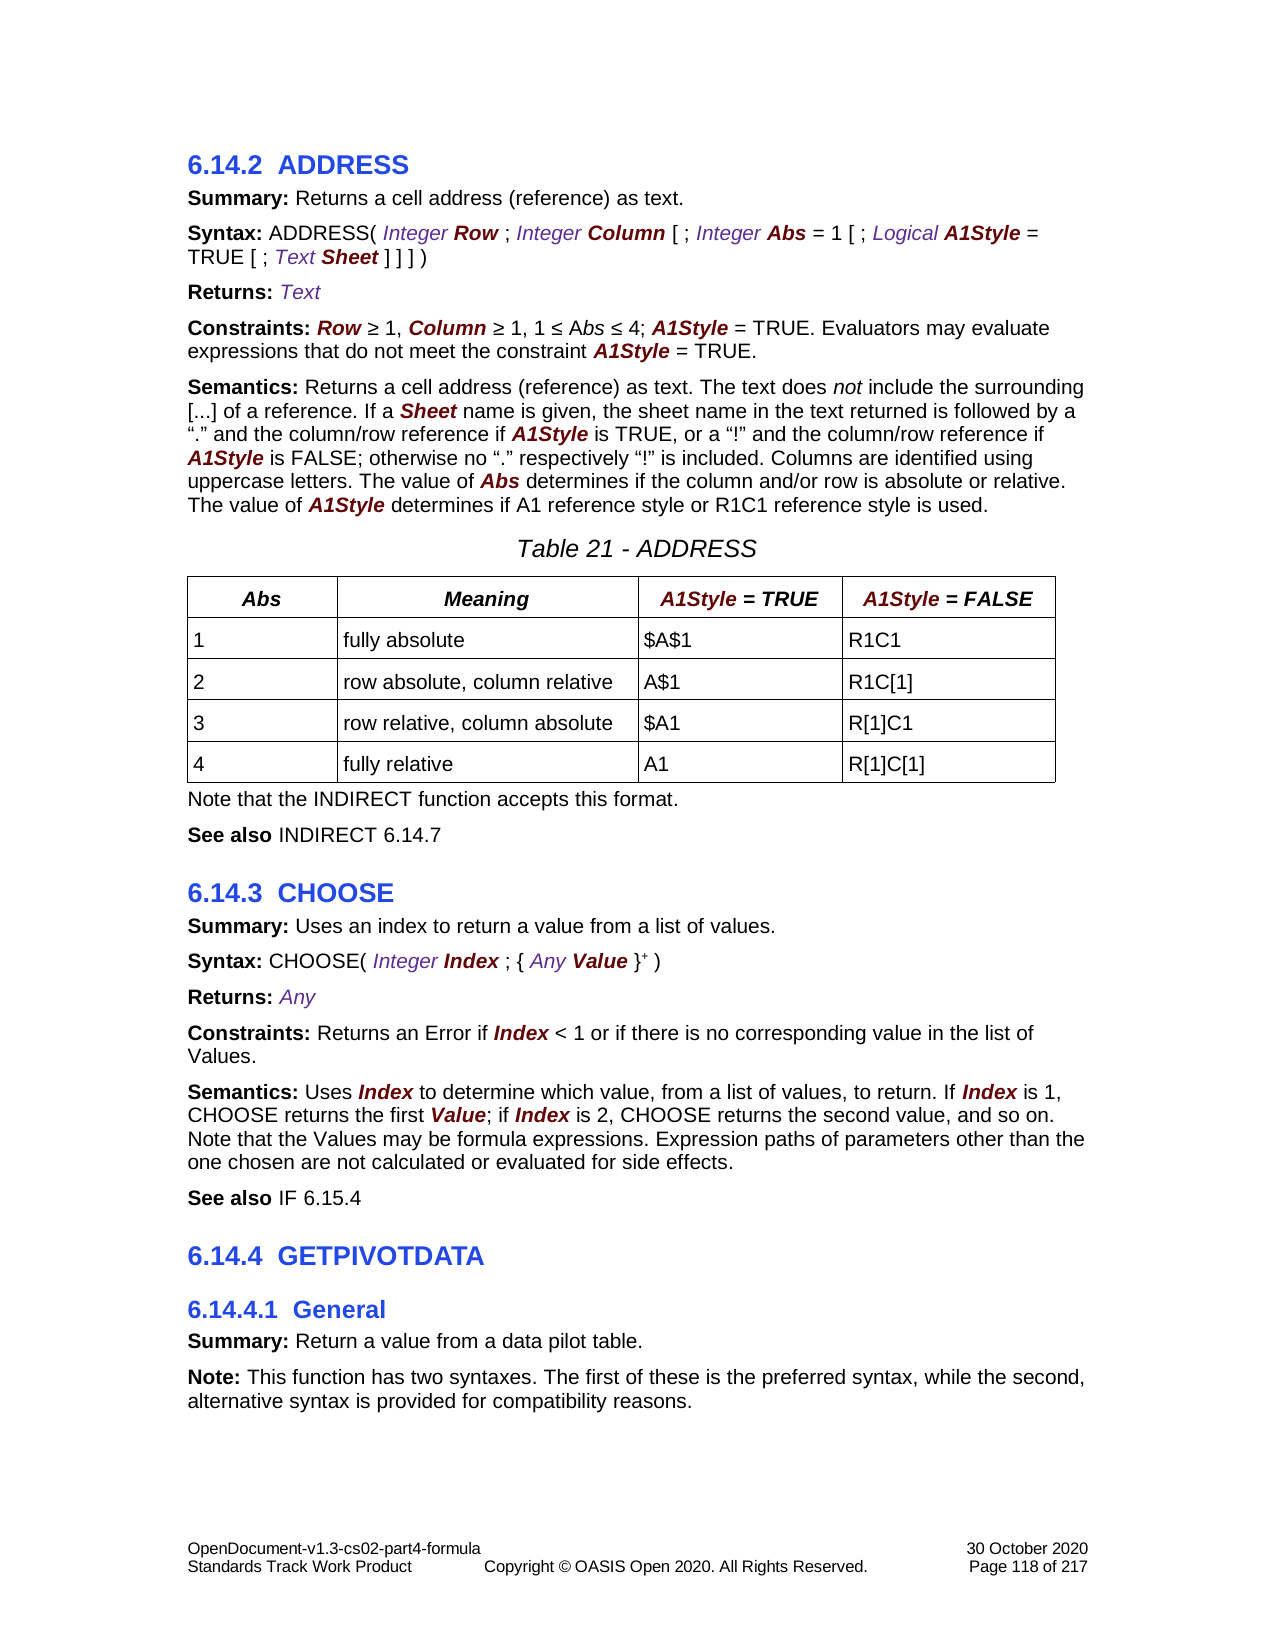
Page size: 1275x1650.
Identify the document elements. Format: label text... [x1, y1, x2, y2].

text Constraints: Row ≥ 1, Column ≥ 1, 1 ≤ Abs ≤ 4; A1Style = TRUE. Evaluators may evaluate expressions that do not meet the constraint A1Style = TRUE. [187, 316, 1088, 363]
table_header Abs [188, 577, 337, 617]
text See also INDIRECT 6.14.7 [187, 823, 1088, 847]
text Summary: Uses an index to return a value from a list of values. [187, 914, 1088, 938]
text Note that the INDIRECT function accepts this format. [187, 788, 1088, 811]
text Semantics: Uses Index to determine which value, from a list of values, to return. If Index is 1, CHOOSE returns the first Value; if Index is 2, CHOOSE returns the second value, and so on. Note that the Values may be formula expressions. Expression paths of parameters other than the one chosen are not calculated or evaluated for side effects. [187, 1080, 1088, 1174]
text Summary: Return a value from a data pilot table. [187, 1330, 1088, 1353]
subtitle General [187, 1296, 1088, 1324]
text Constraints: Returns an Error if Index < 1 or if there is no corresponding value in the list of Values. [187, 1021, 1088, 1068]
text Table 21 - ADDRESS [187, 535, 1088, 563]
table_header A1Style = TRUE [639, 577, 842, 617]
table_cell row absolute, column relative [338, 659, 638, 699]
subtitle ADDRESS [187, 150, 1088, 180]
table_cell 3 [188, 700, 337, 741]
table_cell fully absolute [338, 618, 638, 658]
text Note: This function has two syntaxes. The first of these is the preferred syntax, while the second, alternative syntax is provided for compatibility reasons. [187, 1366, 1088, 1413]
table_cell $A1 [639, 700, 842, 741]
table_cell R[1]C[1] [843, 742, 1055, 782]
text Syntax: ADDRESS( Integer Row ; Integer Column [ ; Integer Abs = 1 [ ; Logical A1Style = TRUE [ ; Text Sheet ] ] ] ) [187, 222, 1088, 269]
text Semantics: Returns a cell address (reference) as text. The text does not include the surrounding [...] of a reference. If a Sheet name is given, the sheet name in the text returned is followed by a “.” and the column/row reference if A1Style is TRUE, or a “!” and the column/row reference if A1Style is FALSE; otherwise no “.” respectively “!” is included. Columns are identified using uppercase letters. The value of Abs determines if the column and/or row is absolute or relative. The value of A1Style determines if A1 reference style or R1C1 reference style is used. [187, 376, 1088, 517]
text Returns: Any [187, 985, 1088, 1009]
table_header A1Style = FALSE [843, 577, 1055, 617]
subtitle CHOOSE [187, 878, 1088, 908]
table_cell R[1]C1 [843, 700, 1055, 741]
subtitle GETPIVOTDATA [187, 1241, 1088, 1271]
table_cell fully relative [338, 742, 638, 782]
table_cell 4 [188, 742, 337, 782]
table_header Meaning [338, 577, 638, 617]
table_cell 2 [188, 659, 337, 699]
table_cell $A$1 [639, 618, 842, 658]
table_cell R1C[1] [843, 659, 1055, 699]
table_cell R1C1 [843, 618, 1055, 658]
text Returns: Text [187, 281, 1088, 304]
table_cell A$1 [639, 659, 842, 699]
text Syntax: CHOOSE( Integer Index ; { Any Value }+ ) [187, 950, 1088, 973]
table_cell row relative, column absolute [338, 700, 638, 741]
table_cell A1 [639, 742, 842, 782]
table_cell 1 [188, 618, 337, 658]
text Summary: Returns a cell address (reference) as text. [187, 186, 1088, 209]
text See also IF 6.15.4 [187, 1186, 1088, 1210]
